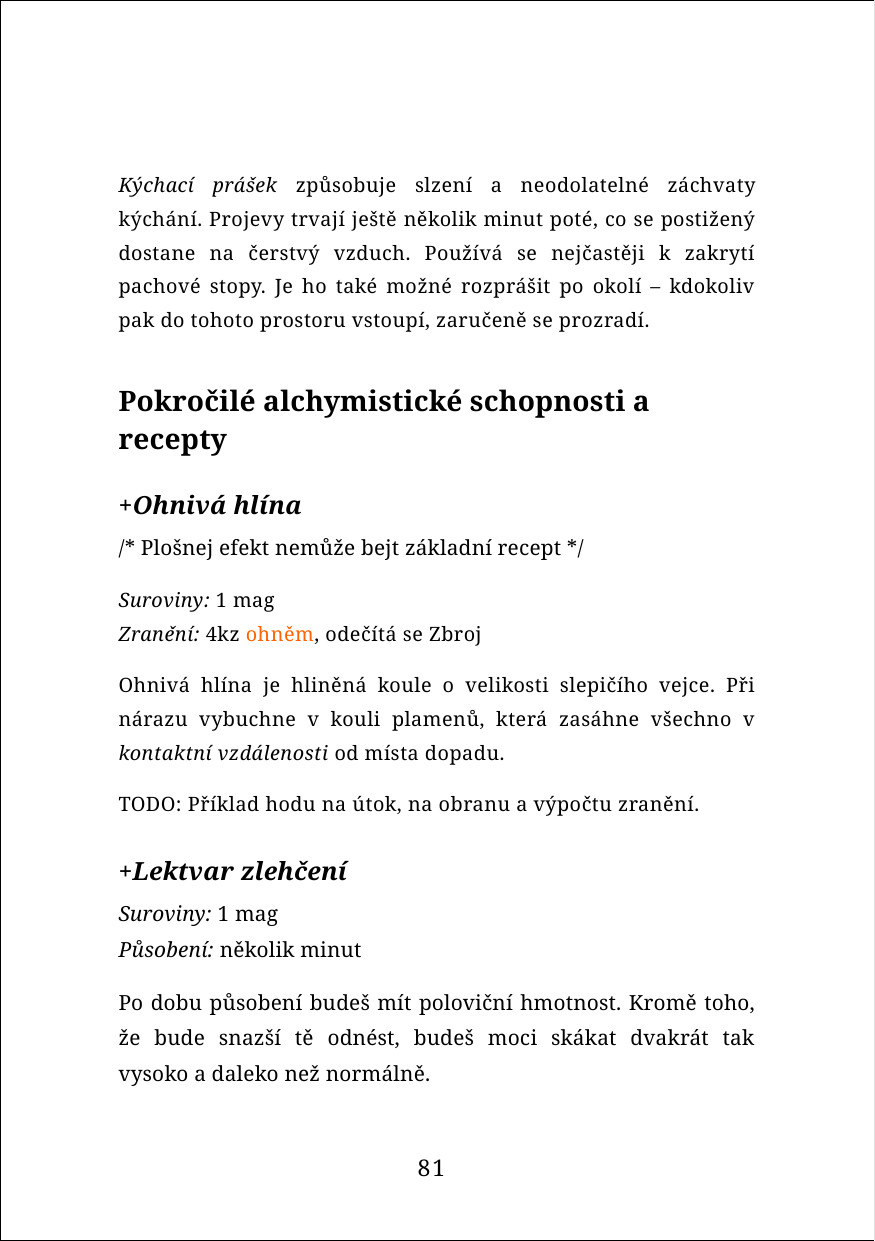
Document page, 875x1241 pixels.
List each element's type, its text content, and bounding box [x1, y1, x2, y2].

subtitle Pokročilé alchymistické schopnosti a recepty [118, 381, 756, 458]
text Suroviny: 1 mag Zranění: 4kz ohněm, odečítá se Zbroj [118, 587, 756, 647]
subtitle +Ohnivá hlína [118, 487, 756, 522]
text /* Plošnej efekt nemůže bejt základní recept */ [118, 533, 756, 562]
text Suroviny: 1 mag Působení: několik minut [118, 899, 756, 963]
text Kýchací prášek způsobuje slzení a neodolatelné záchvaty kýchání. Projevy trvají ještě několik minut poté, co se postižený dostane na čerstvý vzduch. Používá se nejčastěji k zakrytí pachové stopy. Je ho také možné rozprášit po okolí – kdokoliv pak do tohoto prostoru vstoupí, zaručeně se prozradí. [118, 172, 756, 333]
text TODO: Příklad hodu na útok, na obranu a výpočtu zranění. [118, 790, 756, 817]
text Po dobu působení budeš mít poloviční hmotnost. Kromě toho, že bude snazší tě odnést, budeš moci skákat dvakrát tak vysoko a daleko než normálně. [118, 988, 756, 1087]
text Ohnivá hlína je hliněná koule o velikosti slepičího vejce. Při nárazu vybuchne v kouli plamenů, která zasáhne všechno v kontaktní vzdálenosti od místa dopadu. [118, 672, 756, 766]
subtitle +Lektvar zlehčení [118, 853, 756, 887]
